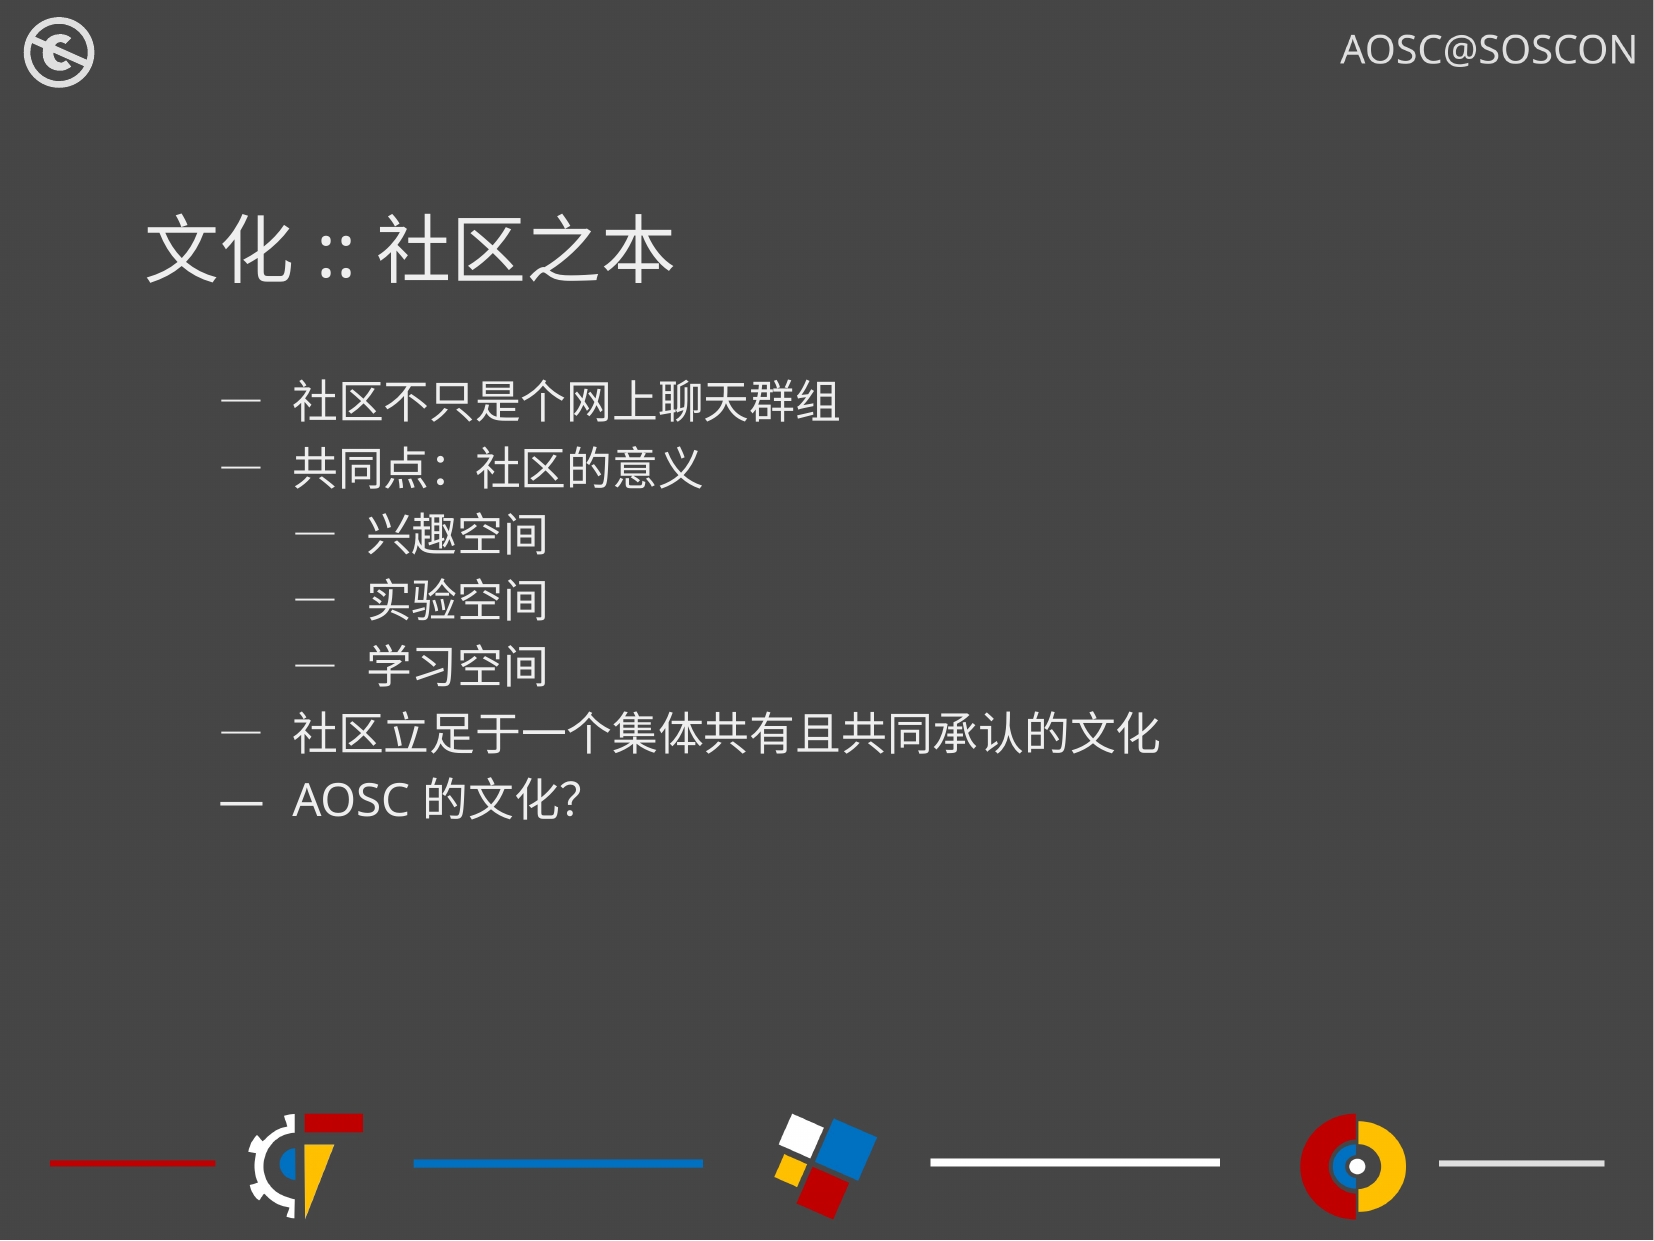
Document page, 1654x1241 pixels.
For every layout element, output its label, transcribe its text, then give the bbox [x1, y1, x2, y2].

picture [0, 0, 1654, 1240]
text_box 文化::社区之本 — 社区不只是个网上聊天群组 — 共同点：社区的意义 — 兴趣空间 — 实验空间 — 学习空间 — 社区立足于一个集体共有且共同承认的文化 — AOSC的文化？ [129, 183, 1536, 1028]
